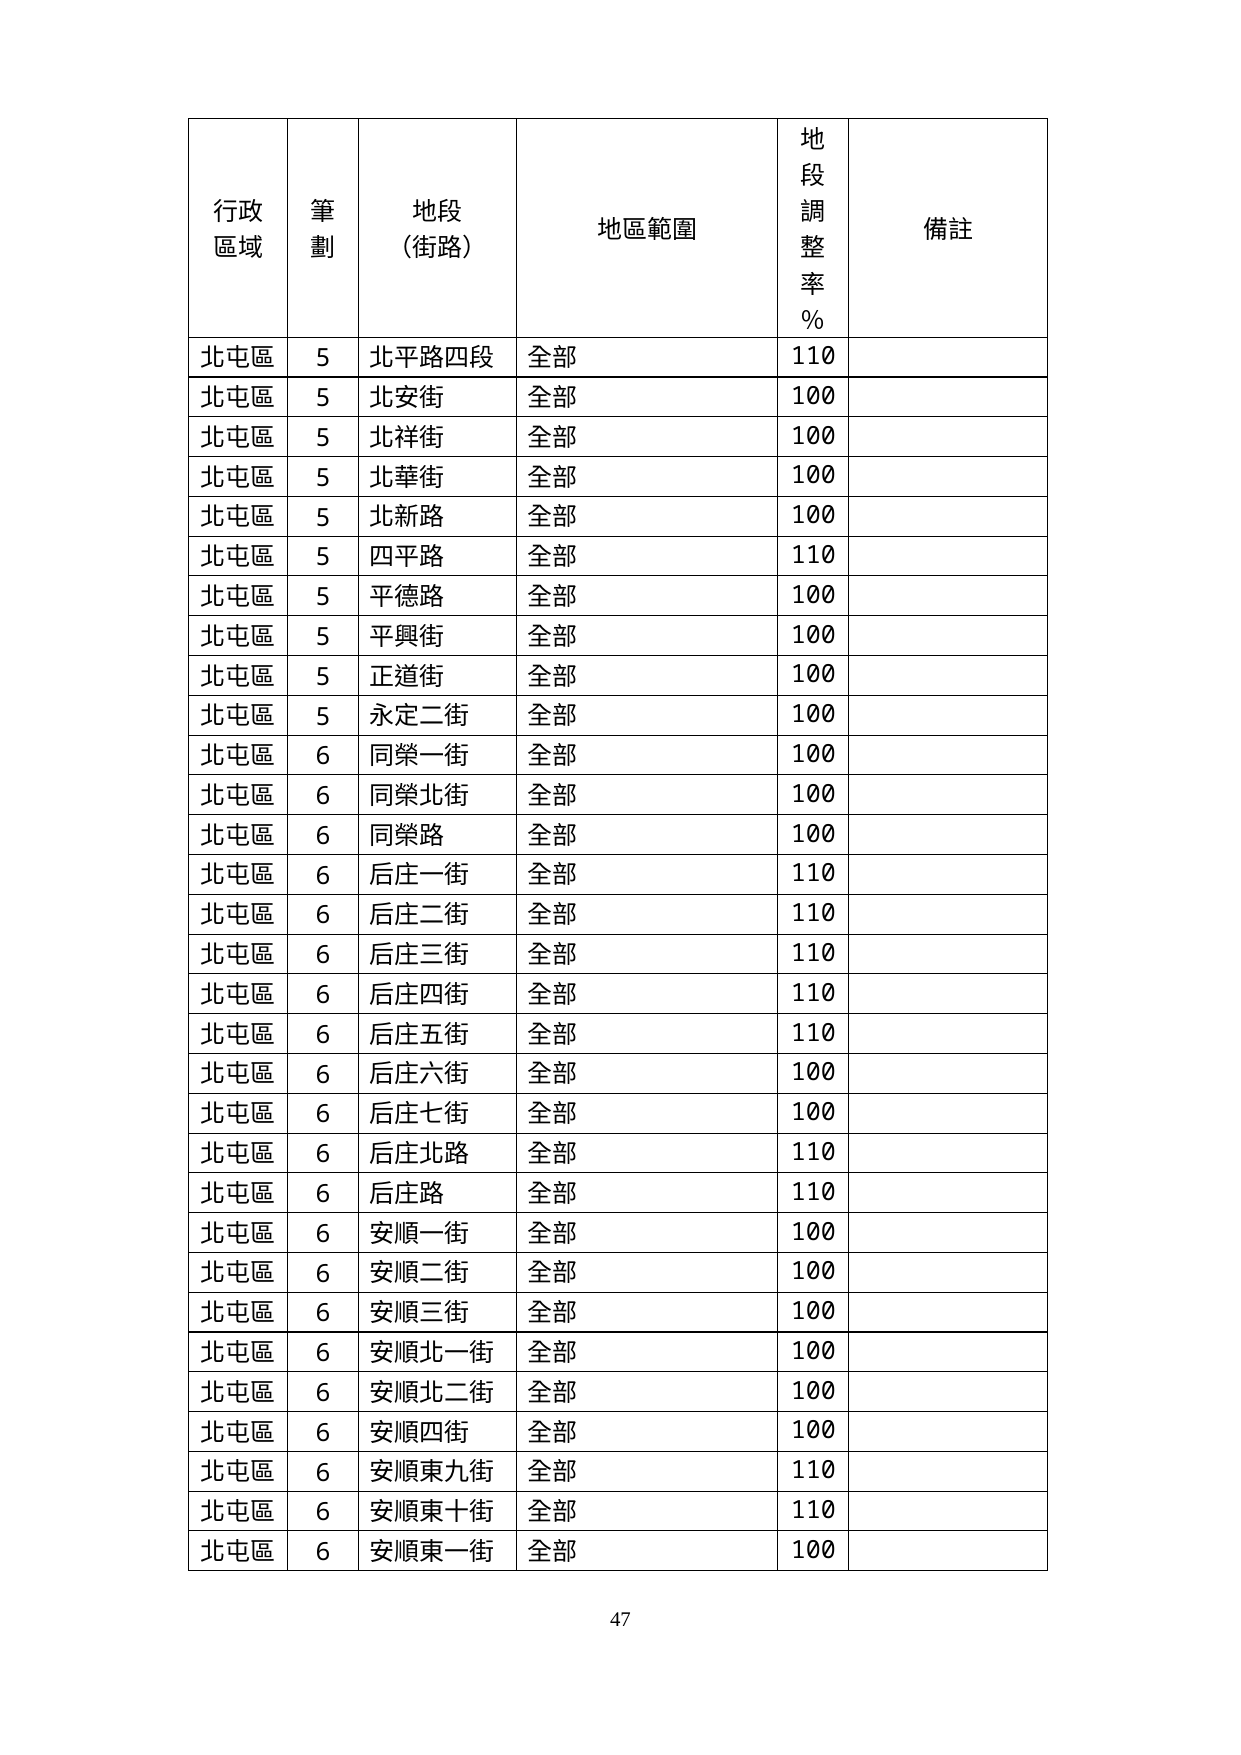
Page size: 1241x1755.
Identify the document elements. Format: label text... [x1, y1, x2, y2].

table_cell [849, 1412, 1047, 1451]
table_cell 北屯區 [189, 895, 287, 933]
table_cell [849, 1094, 1047, 1132]
table_cell 6 [288, 1412, 358, 1451]
table_cell 5 [288, 537, 358, 575]
table_cell 同榮路 [359, 815, 516, 854]
table_cell 北屯區 [189, 497, 287, 536]
table_cell 北安街 [359, 378, 516, 416]
table_cell 北屯區 [189, 1173, 287, 1212]
table_cell 北屯區 [189, 1094, 287, 1132]
table_cell 北新路 [359, 497, 516, 536]
table_cell 110 [778, 1014, 848, 1053]
table_cell 北屯區 [189, 736, 287, 774]
table_cell 安順東九街 [359, 1452, 516, 1491]
table_cell [849, 656, 1047, 695]
table_cell 安順北一街 [359, 1333, 516, 1371]
table_cell 全部 [517, 1492, 777, 1530]
table_cell 北屯區 [189, 378, 287, 416]
table_cell 全部 [517, 1173, 777, 1212]
table_cell 100 [778, 815, 848, 854]
table_cell [849, 1452, 1047, 1491]
table_cell 6 [288, 1372, 358, 1411]
table_cell 后庄路 [359, 1173, 516, 1212]
table_cell [849, 338, 1047, 376]
table_cell [849, 616, 1047, 655]
table_cell [849, 417, 1047, 456]
table_cell 100 [778, 736, 848, 774]
table_cell 全部 [517, 775, 777, 814]
table_cell 安順三街 [359, 1293, 516, 1331]
table_cell 北屯區 [189, 1293, 287, 1331]
table_cell 北屯區 [189, 616, 287, 655]
table_cell 正道街 [359, 656, 516, 695]
table_cell 5 [288, 457, 358, 496]
table_cell 安順北二街 [359, 1372, 516, 1411]
table_cell [849, 1054, 1047, 1093]
table_cell [849, 1293, 1047, 1331]
table_cell 北平路四段 [359, 338, 516, 376]
table_cell 6 [288, 935, 358, 973]
table_cell 110 [778, 855, 848, 894]
table_cell 全部 [517, 1094, 777, 1132]
table_cell 安順東一街 [359, 1531, 516, 1570]
table_cell 后庄一街 [359, 855, 516, 894]
table_cell 6 [288, 1293, 358, 1331]
table_cell 6 [288, 1014, 358, 1053]
table_cell 110 [778, 537, 848, 575]
table_cell 6 [288, 1054, 358, 1093]
table_cell 全部 [517, 338, 777, 376]
table_cell [849, 974, 1047, 1013]
table_cell 110 [778, 935, 848, 973]
table_cell 5 [288, 576, 358, 615]
table_cell 110 [778, 338, 848, 376]
table_cell 100 [778, 696, 848, 734]
table_cell [849, 935, 1047, 973]
table_cell 6 [288, 895, 358, 933]
table_header 行政 區域 [189, 119, 287, 337]
table_cell 后庄六街 [359, 1054, 516, 1093]
table_cell 6 [288, 1492, 358, 1530]
table_cell 全部 [517, 696, 777, 734]
table_cell 5 [288, 378, 358, 416]
table_cell 100 [778, 656, 848, 695]
table_cell 后庄五街 [359, 1014, 516, 1053]
table_cell [849, 1134, 1047, 1172]
table_cell 6 [288, 855, 358, 894]
table_cell 北華街 [359, 457, 516, 496]
table_cell 6 [288, 1531, 358, 1570]
table_cell [849, 576, 1047, 615]
table_cell 100 [778, 457, 848, 496]
table_cell 平興街 [359, 616, 516, 655]
table_cell 全部 [517, 815, 777, 854]
table_cell 6 [288, 1094, 358, 1132]
table_cell 100 [778, 1372, 848, 1411]
table_cell 北屯區 [189, 417, 287, 456]
table_cell [849, 378, 1047, 416]
table_cell 全部 [517, 1531, 777, 1570]
table_cell 北屯區 [189, 338, 287, 376]
table_cell 北屯區 [189, 1372, 287, 1411]
table_cell 后庄七街 [359, 1094, 516, 1132]
table_cell 北屯區 [189, 537, 287, 575]
table_cell 100 [778, 1054, 848, 1093]
table_cell 100 [778, 1213, 848, 1252]
table_cell 同榮一街 [359, 736, 516, 774]
table_cell 6 [288, 736, 358, 774]
table_cell 5 [288, 656, 358, 695]
table_cell 北屯區 [189, 775, 287, 814]
table_cell 100 [778, 1293, 848, 1331]
table_cell 全部 [517, 895, 777, 933]
table_cell 100 [778, 1531, 848, 1570]
table_cell 北屯區 [189, 1531, 287, 1570]
table_cell [849, 1333, 1047, 1371]
table_cell 北屯區 [189, 696, 287, 734]
table_cell 6 [288, 775, 358, 814]
table_cell 6 [288, 1333, 358, 1371]
table_cell 北屯區 [189, 1134, 287, 1172]
table_cell 6 [288, 1173, 358, 1212]
table_cell [849, 1213, 1047, 1252]
table_cell 110 [778, 895, 848, 933]
table_cell 全部 [517, 974, 777, 1013]
table_cell 全部 [517, 457, 777, 496]
table_cell [849, 1173, 1047, 1212]
table_cell 5 [288, 616, 358, 655]
table_cell 全部 [517, 378, 777, 416]
table_cell 全部 [517, 1213, 777, 1252]
table_cell [849, 1531, 1047, 1570]
table_cell 北屯區 [189, 935, 287, 973]
table_cell [849, 497, 1047, 536]
table_header 備註 [849, 119, 1047, 337]
table_cell 全部 [517, 1253, 777, 1292]
table_cell 全部 [517, 855, 777, 894]
table_cell 北屯區 [189, 1333, 287, 1371]
table_cell [849, 775, 1047, 814]
table_cell 5 [288, 696, 358, 734]
table_cell 安順二街 [359, 1253, 516, 1292]
table_cell 北屯區 [189, 457, 287, 496]
table_cell 北屯區 [189, 1253, 287, 1292]
table_cell 北屯區 [189, 974, 287, 1013]
table_cell 全部 [517, 1293, 777, 1331]
table_cell 北屯區 [189, 1054, 287, 1093]
table_cell [849, 1253, 1047, 1292]
table_cell 全部 [517, 736, 777, 774]
table_header 地區範圍 [517, 119, 777, 337]
table_cell 100 [778, 1253, 848, 1292]
table_cell [849, 895, 1047, 933]
table_cell 100 [778, 775, 848, 814]
table_cell 北屯區 [189, 576, 287, 615]
table_cell 6 [288, 974, 358, 1013]
table_cell 100 [778, 616, 848, 655]
table_cell [849, 1372, 1047, 1411]
table_cell 6 [288, 1452, 358, 1491]
table_cell 全部 [517, 1452, 777, 1491]
table_cell 全部 [517, 1054, 777, 1093]
table_cell 全部 [517, 576, 777, 615]
table_cell [849, 1492, 1047, 1530]
table_cell 全部 [517, 935, 777, 973]
table_cell 100 [778, 576, 848, 615]
table_cell [849, 537, 1047, 575]
table_cell 后庄二街 [359, 895, 516, 933]
table_cell 北屯區 [189, 815, 287, 854]
table_cell 全部 [517, 1134, 777, 1172]
table_cell 全部 [517, 417, 777, 456]
table_cell 北屯區 [189, 1412, 287, 1451]
table_cell 6 [288, 1134, 358, 1172]
table_cell 安順四街 [359, 1412, 516, 1451]
table_cell 北屯區 [189, 1014, 287, 1053]
table_cell 110 [778, 1452, 848, 1491]
table_cell 110 [778, 1173, 848, 1212]
table_cell [849, 855, 1047, 894]
table_cell 安順東十街 [359, 1492, 516, 1530]
table_cell 后庄四街 [359, 974, 516, 1013]
table_cell 100 [778, 1333, 848, 1371]
table_cell [849, 815, 1047, 854]
table_cell 110 [778, 974, 848, 1013]
table_cell 全部 [517, 656, 777, 695]
table_cell 全部 [517, 537, 777, 575]
table_cell 永定二街 [359, 696, 516, 734]
table_cell 110 [778, 1492, 848, 1530]
table_cell 北祥街 [359, 417, 516, 456]
table_cell 100 [778, 1094, 848, 1132]
table_cell 全部 [517, 1412, 777, 1451]
table_cell 5 [288, 497, 358, 536]
table_cell [849, 457, 1047, 496]
table_cell 全部 [517, 1333, 777, 1371]
table_cell [849, 696, 1047, 734]
table_cell 同榮北街 [359, 775, 516, 814]
table_header 地段調整率％ [778, 119, 848, 337]
table_cell 5 [288, 417, 358, 456]
table_cell 北屯區 [189, 1213, 287, 1252]
table_cell 5 [288, 338, 358, 376]
table_cell 全部 [517, 497, 777, 536]
table_header 筆劃 [288, 119, 358, 337]
table_cell 后庄三街 [359, 935, 516, 973]
table_cell 100 [778, 1412, 848, 1451]
table_cell 北屯區 [189, 656, 287, 695]
table_cell 北屯區 [189, 1492, 287, 1530]
table_cell [849, 736, 1047, 774]
table_cell 100 [778, 417, 848, 456]
table_cell 北屯區 [189, 1452, 287, 1491]
table_cell 100 [778, 497, 848, 536]
table_cell 安順一街 [359, 1213, 516, 1252]
table_header 地段 （街路） [359, 119, 516, 337]
table_cell [849, 1014, 1047, 1053]
table_cell 后庄北路 [359, 1134, 516, 1172]
table_cell 四平路 [359, 537, 516, 575]
table_cell 北屯區 [189, 855, 287, 894]
table_cell 全部 [517, 616, 777, 655]
table_cell 100 [778, 378, 848, 416]
table_cell 全部 [517, 1372, 777, 1411]
table_cell 6 [288, 1253, 358, 1292]
table_cell 平德路 [359, 576, 516, 615]
table_cell 110 [778, 1134, 848, 1172]
table_cell 6 [288, 1213, 358, 1252]
table_cell 6 [288, 815, 358, 854]
table_cell 全部 [517, 1014, 777, 1053]
